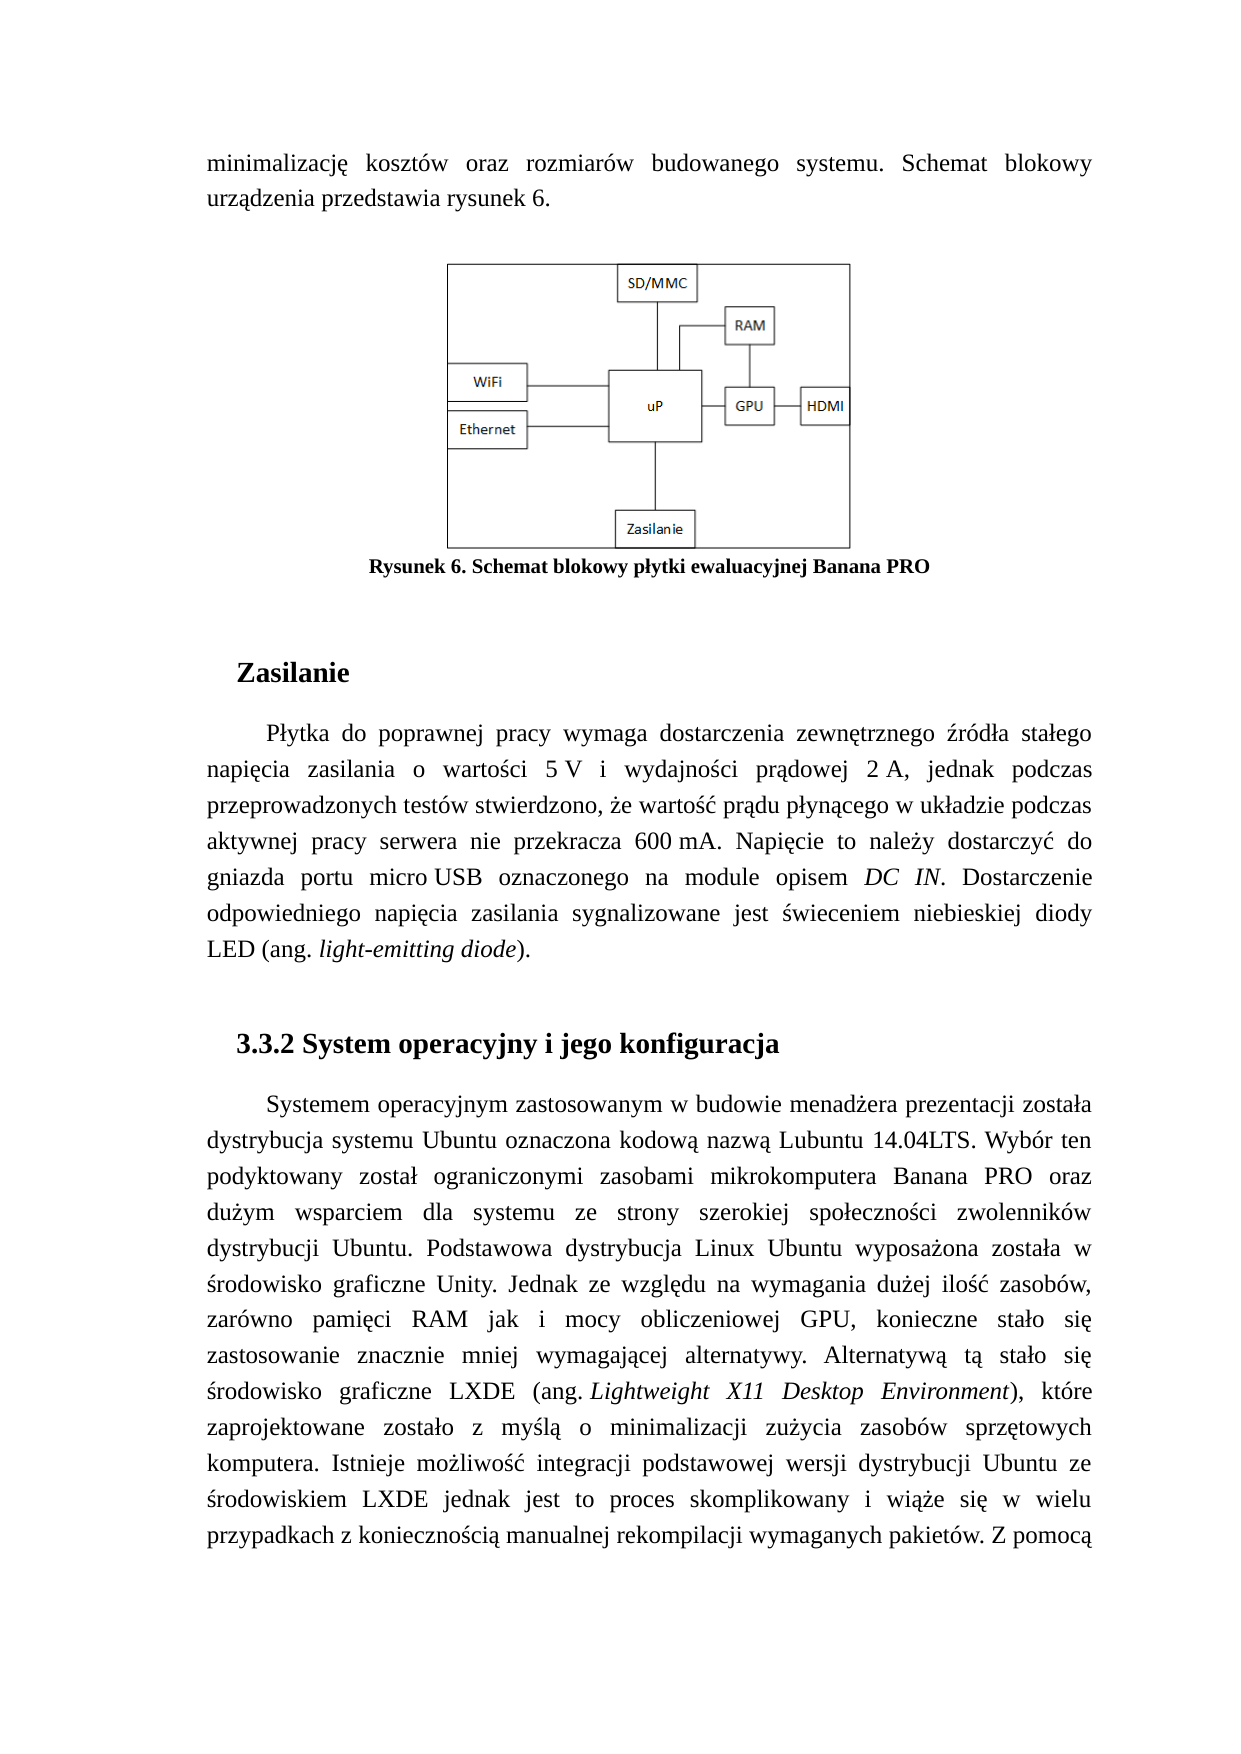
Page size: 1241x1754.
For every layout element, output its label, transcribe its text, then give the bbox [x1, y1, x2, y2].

text minimalizację kosztów oraz rozmiarów budowanego systemu. Schemat blokowy urządzenia przedstawia rysunek 6. [207, 148, 1093, 212]
subtitle Zasilanie [207, 655, 1093, 689]
text Płytka do poprawnej pracy wymaga dostarczenia zewnętrznego źródła stałego napięcia zasilania o wartości 5 V i wydajności prądowej 2 A, jednak podczas przeprowadzonych testów stwierdzono, że wartość prądu płynącego w układzie podczas aktywnej pracy serwera nie przekracza 600 mA. Napięcie to należy dostarczyć do gniazda portu micro USB oznaczonego na module opisem DC IN. Dostarczenie odpowiedniego napięcia zasilania sygnalizowane jest świeceniem niebieskiej diody LED (ang. light-emitting diode). [207, 718, 1093, 963]
subtitle 3.3.2 System operacyjny i jego konfiguracja [207, 1026, 1093, 1059]
text Systemem operacyjnym zastosowanym w budowie menadżera prezentacji została dystrybucja systemu Ubuntu oznaczona kodową nazwą Lubuntu 14.04LTS. Wybór ten podyktowany został ograniczonymi zasobami mikrokomputera Banana PRO oraz dużym wsparciem dla systemu ze strony szerokiej społeczności zwolenników dystrybucji Ubuntu. Podstawowa dystrybucja Linux Ubuntu wyposażona została w środowisko graficzne Unity. Jednak ze względu na wymagania dużej ilość zasobów, zarówno pamięci RAM jak i mocy obliczeniowej GPU, konieczne stało się zastosowanie znacznie mniej wymagającej alternatywy. Alternatywą tą stało się środowisko graficzne LXDE (ang. Lightweight X11 Desktop Environment), które zaprojektowane zostało z myślą o minimalizacji zużycia zasobów sprzętowych komputera. Istnieje możliwość integracji podstawowej wersji dystrybucji Ubuntu ze środowiskiem LXDE jednak jest to proces skomplikowany i wiąże się w wielu przypadkach z koniecznością manualnej rekompilacji wymaganych pakietów. Z pomocą [207, 1089, 1093, 1549]
text Rysunek 6. Schemat blokowy płytki ewaluacyjnej Banana PRO [207, 247, 1093, 578]
picture [446, 263, 853, 549]
